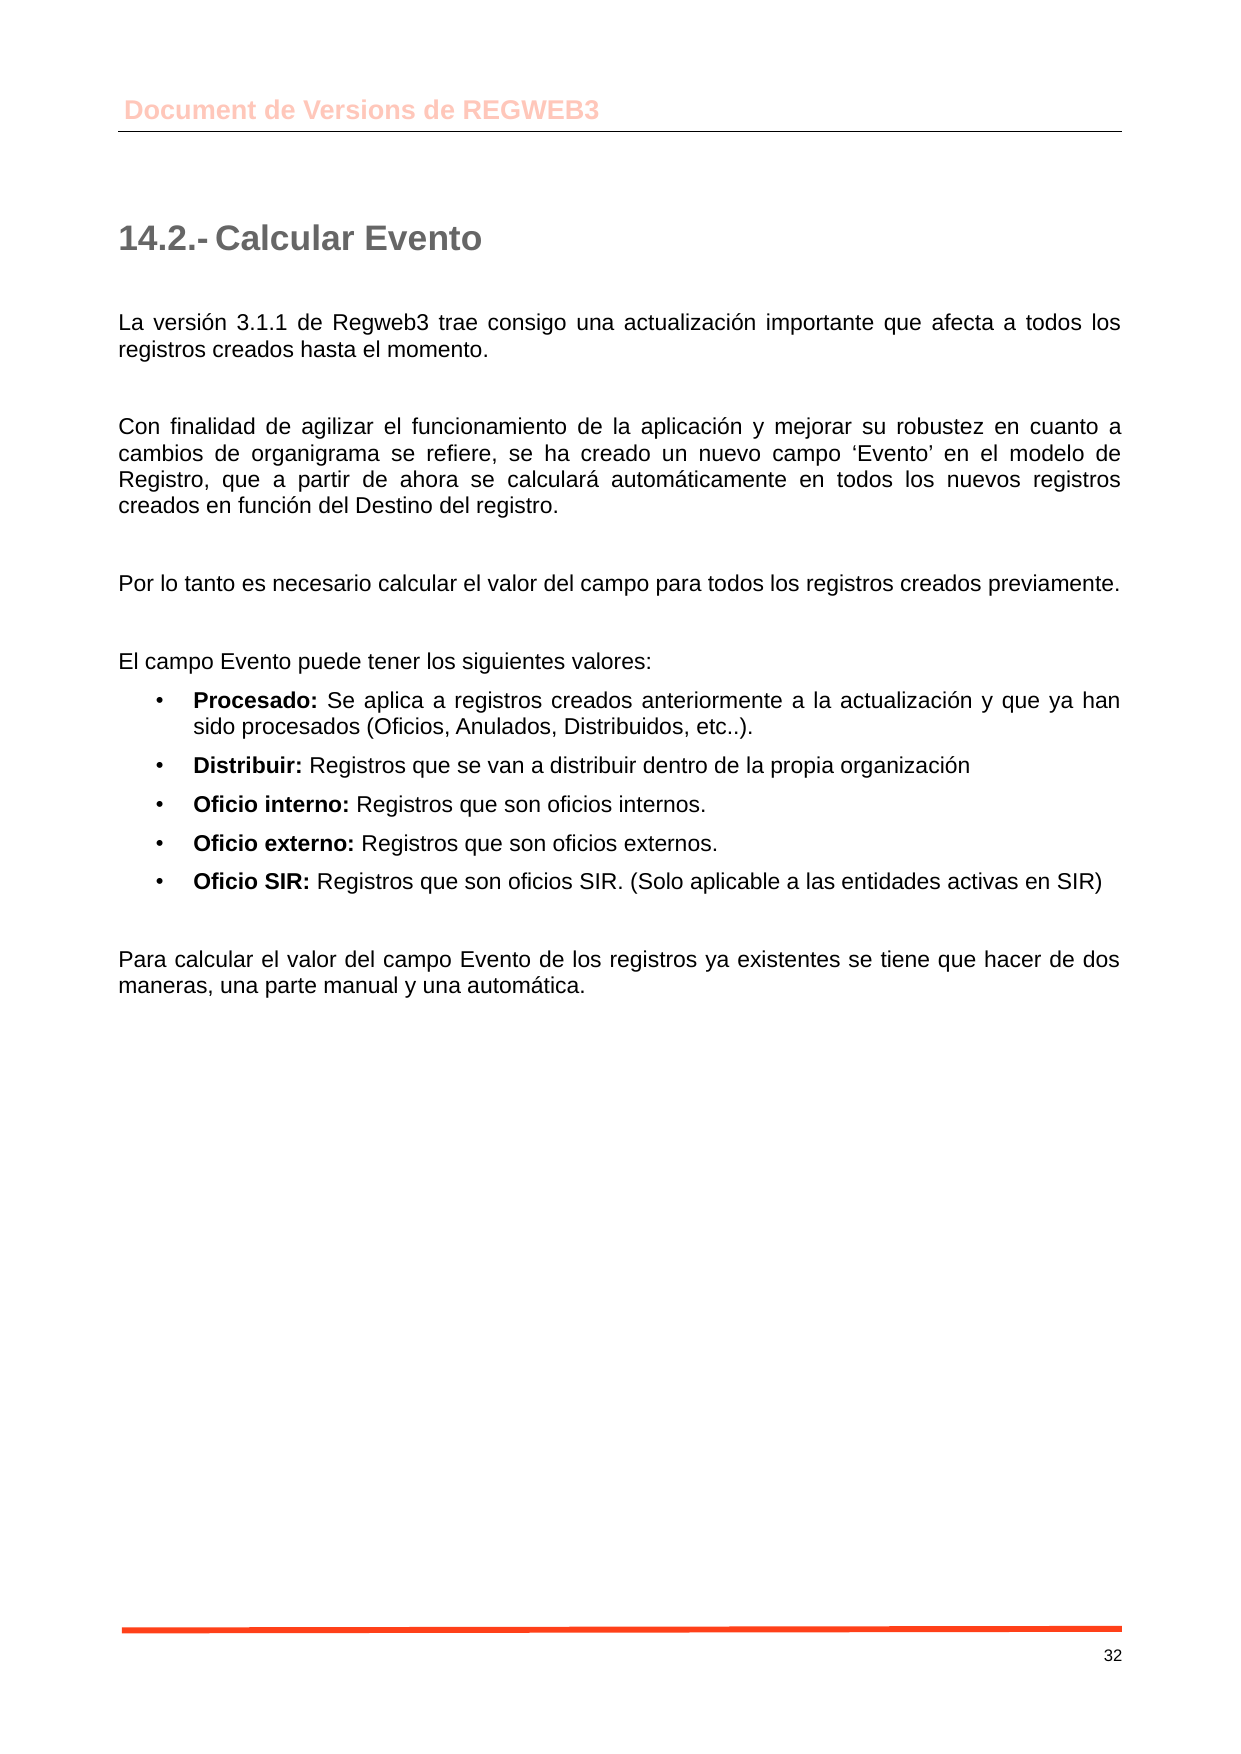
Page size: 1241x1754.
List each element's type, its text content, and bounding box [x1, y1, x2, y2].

text Para calcular el valor del campo Evento de los registros ya existentes se tiene que hacer de dos maneras, una parte manual y una automática. [118, 946, 1122, 999]
text Con finalidad de agilizar el funcionamiento de la aplicación y mejorar su robustez en cuanto a cambios de organigrama se refiere, se ha creado un nuevo campo ‘Evento’ en el modelo de Registro, que a partir de ahora se calculará automáticamente en todos los nuevos registros creados en función del Destino del registro. [118, 413, 1122, 519]
list Oficio SIR: Registros que son oficios SIR. (Solo aplicable a las entidades activas en SIR) [156, 868, 1122, 895]
subtitle Calcular Evento [118, 217, 1122, 258]
list Oficio interno: Registros que son oficios internos. [156, 791, 1122, 817]
list Distribuir: Registros que se van a distribuir dentro de la propia organización [156, 752, 1122, 778]
list Oficio externo: Registros que son oficios externos. [156, 829, 1122, 856]
text El campo Evento puede tener los siguientes valores: [118, 648, 1122, 674]
text Por lo tanto es necesario calcular el valor del campo para todos los registros creados previamente. [118, 570, 1122, 596]
text La versión 3.1.1 de Regweb3 trae consigo una actualización importante que afecta a todos los registros creados hasta el momento. [118, 309, 1122, 362]
list Procesado: Se aplica a registros creados anteriormente a la actualización y que ya han sido procesados (Oficios, Anulados, Distribuidos, etc..). [156, 687, 1122, 739]
